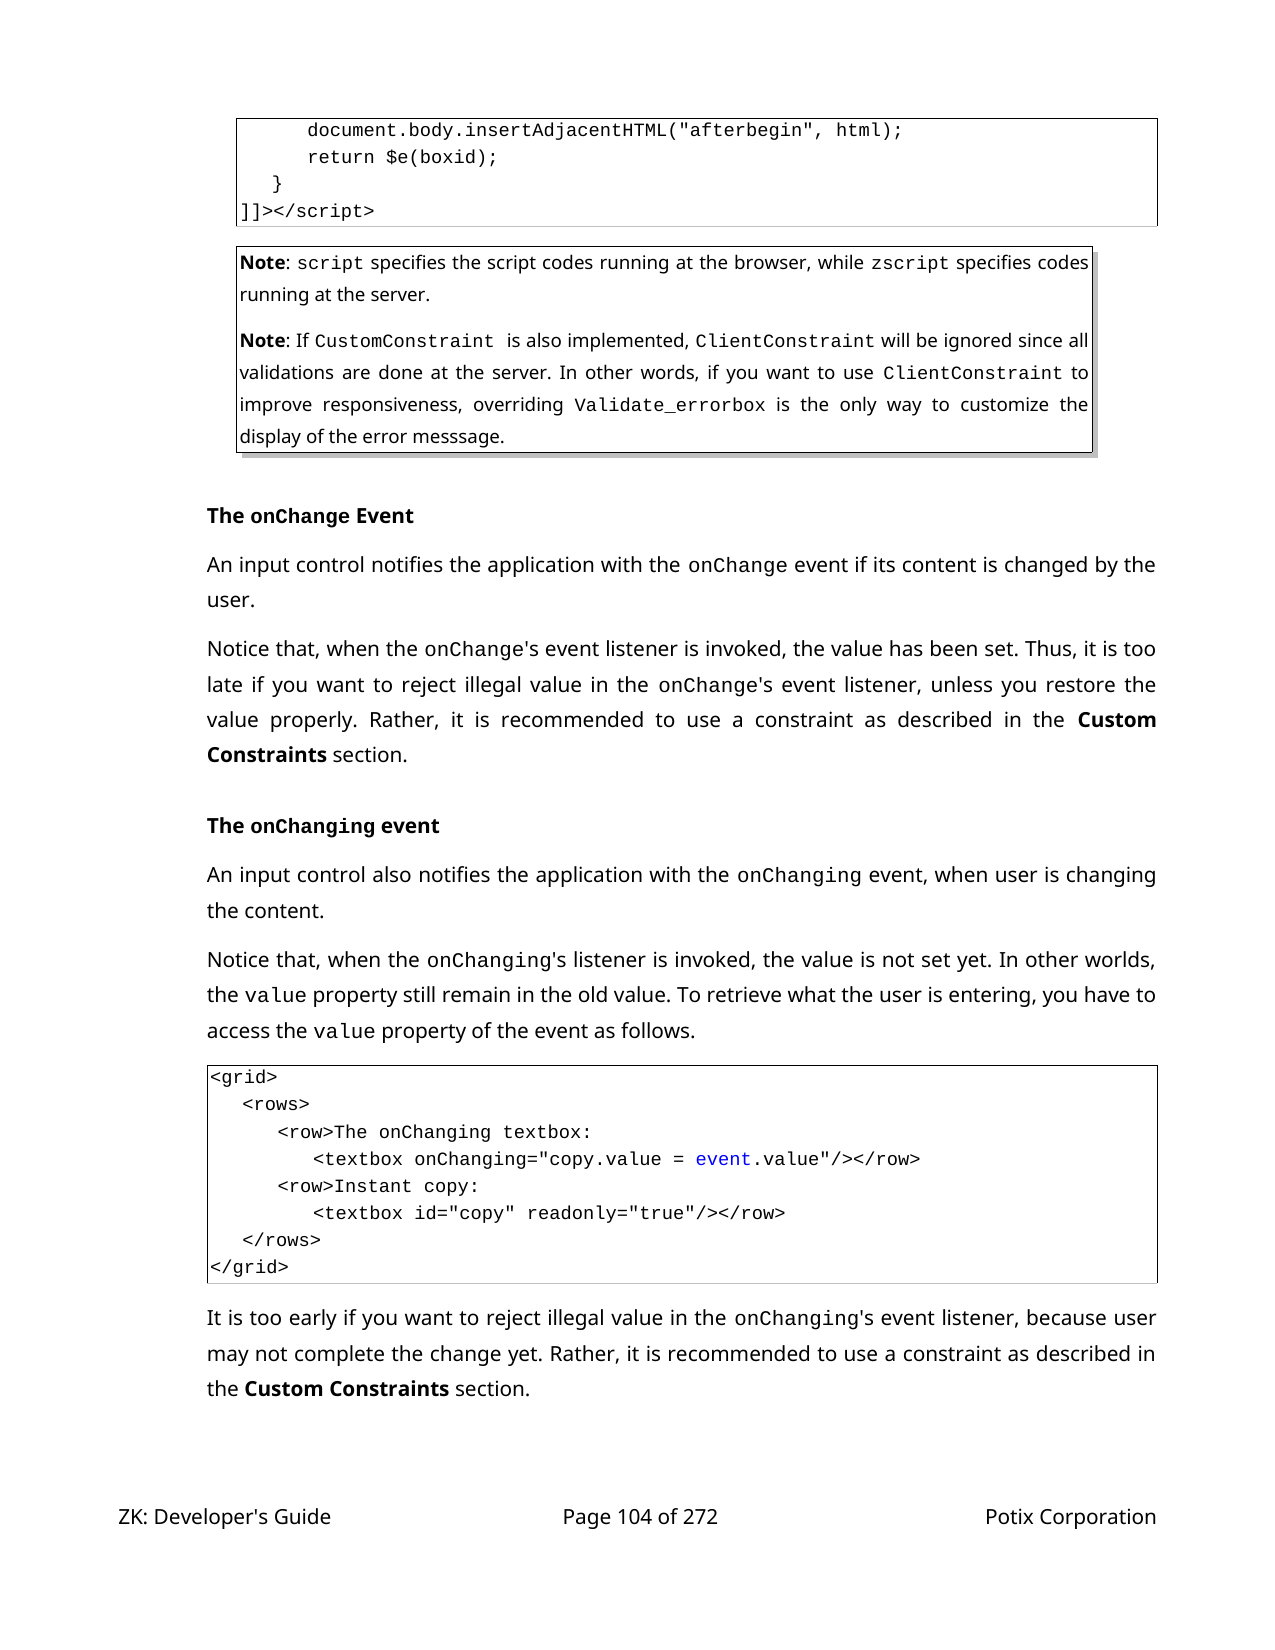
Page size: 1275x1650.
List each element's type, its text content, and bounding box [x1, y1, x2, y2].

text An input control also notifies the application with the onChanging event, when user is changing the content. [207, 861, 1157, 924]
subtitle The onChange Event [207, 501, 1157, 529]
text </grid> [208, 1255, 1157, 1283]
text <row>The onChanging textbox: [208, 1119, 1157, 1144]
text An input control notifies the application with the onChange event if its content is changed by the user. [207, 550, 1157, 614]
text <row>Instant copy: [208, 1174, 1157, 1198]
text Notice that, when the onChange's event listener is invoked, the value has been set. Thus, it is too late if you want to reject illegal value in the onChange's event listener, unless you restore the value properly. Rather, it is recommended to use a constraint as described in the Custom Constraints section. [207, 634, 1157, 769]
text <grid> [208, 1066, 1157, 1089]
text <rows> [208, 1092, 1157, 1117]
text ]]></script> [237, 198, 1157, 226]
text </rows> [208, 1228, 1157, 1252]
text Note: script specifies the script codes running at the browser, while zscript specifies codes running at the server. [237, 247, 1092, 307]
subtitle The onChanging event [207, 811, 1157, 840]
text Notice that, when the onChanging's listener is invoked, the value is not set yet. In other worlds, the value property still remain in the old value. To retrieve what the user is entering, you have to access the value property of the event as follows. [207, 945, 1157, 1044]
text document.body.insertAdjacentHTML("afterbegin", html); return $e(boxid); } [237, 119, 1157, 196]
text Note: If CustomConstraint is also implemented, ClientConstraint will be ignored since all validations are done at the server. In other words, if you want to use ClientConstraint to improve responsiveness, overriding Validate_errorbox is the only way to customize the display of the error messsage. [237, 324, 1092, 452]
text <textbox id="copy" readonly="true"/></row> [208, 1201, 1157, 1225]
text It is too early if you want to reject illegal value in the onChanging's event listener, because user may not complete the change yet. Rather, it is recommended to use a constraint as described in the Custom Constraints section. [207, 1303, 1157, 1402]
text <textbox onChanging="copy.value = event.value"/></row> [208, 1147, 1157, 1171]
